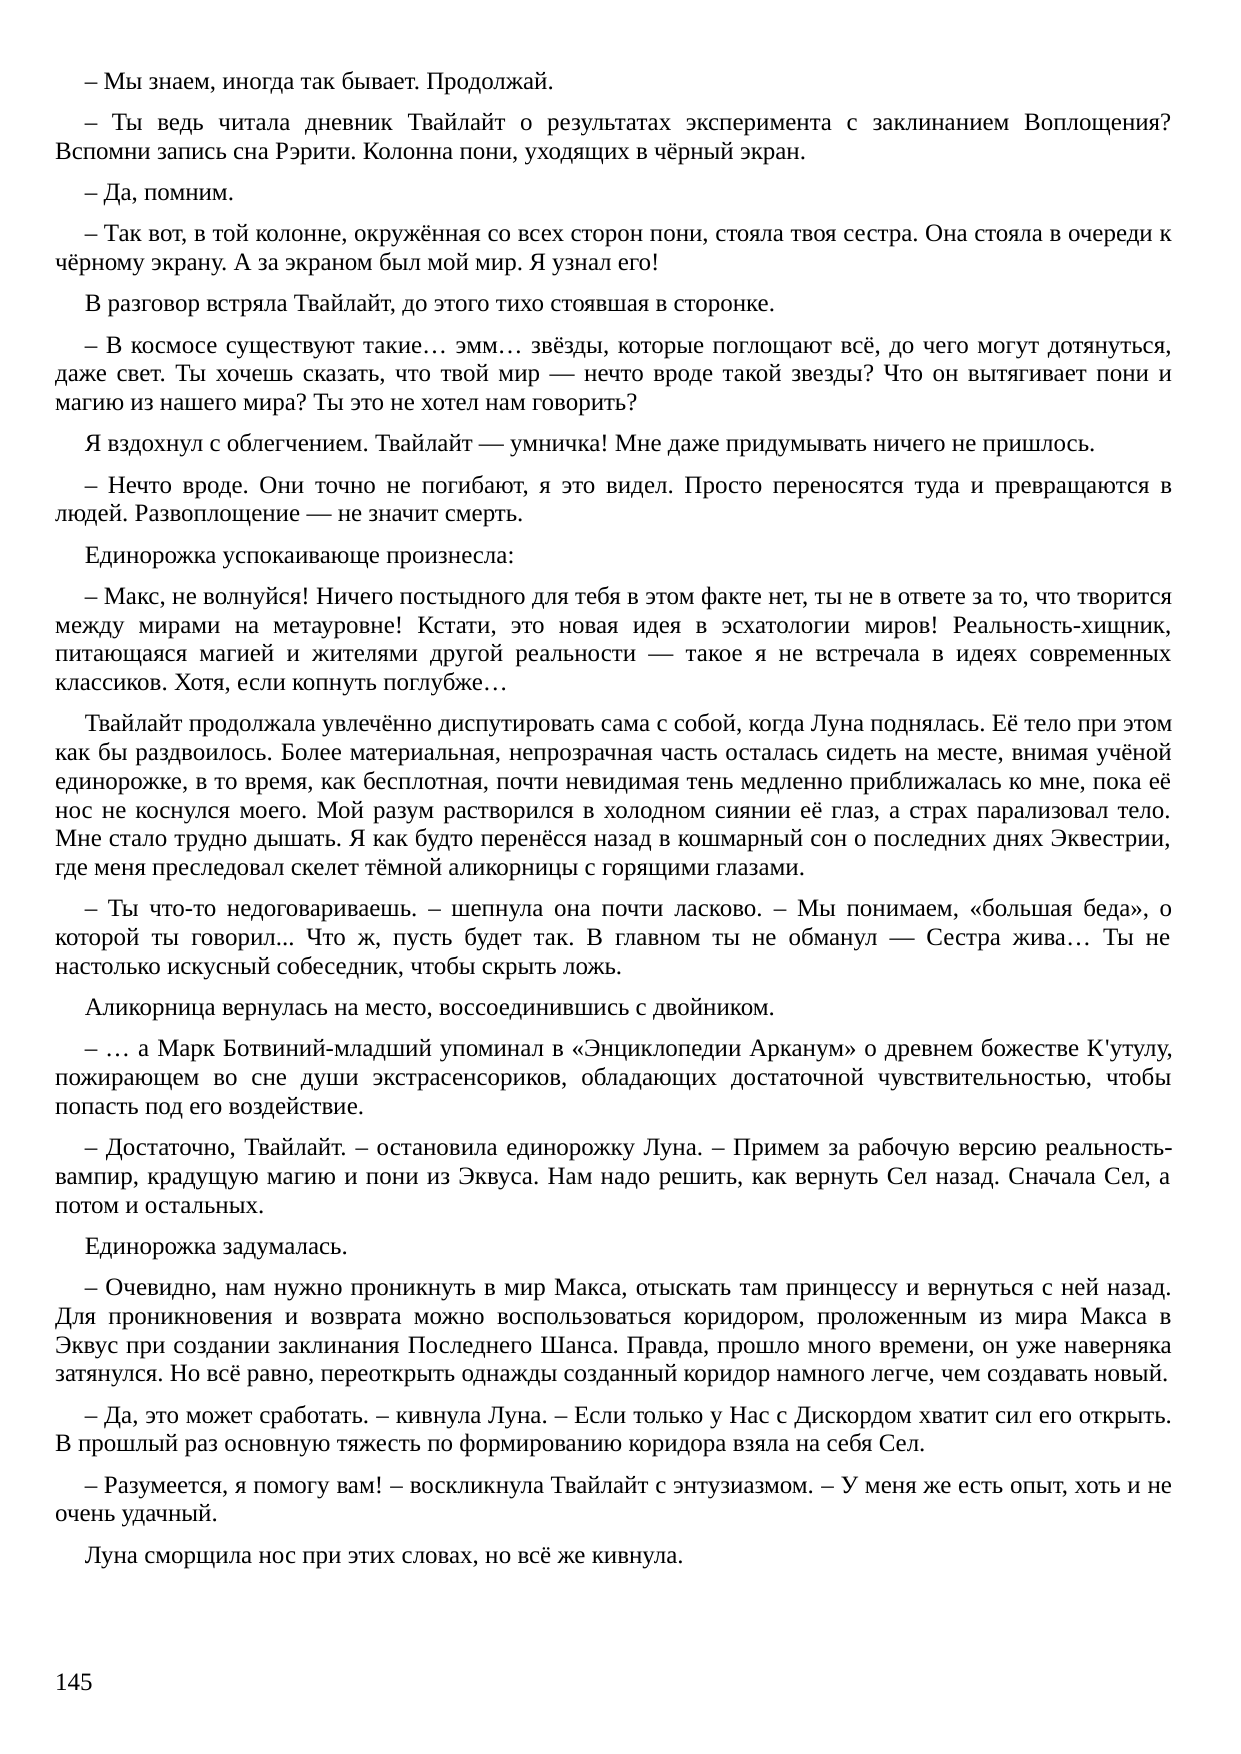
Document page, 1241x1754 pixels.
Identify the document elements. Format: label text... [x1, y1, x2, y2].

text В разговор встряла Твайлайт, до этого тихо стоявшая в сторонке. [55, 288, 1173, 317]
text – Ты ведь читала дневник Твайлайт о результатах эксперимента с заклинанием Воплощения? Вспомни запись сна Рэрити. Колонна пони, уходящих в чёрный экран. [55, 107, 1173, 165]
text – В космосе существуют такие… эмм… звёзды, которые поглощают всё, до чего могут дотянуться, даже свет. Ты хочешь сказать, что твой мир — нечто вроде такой звезды? Что он вытягивает пони и магию из нашего мира? Ты это не хотел нам говорить? [55, 330, 1173, 416]
text – Ты что-то недоговариваешь. – шепнула она почти ласково. – Мы понимаем, «большая беда», о которой ты говорил... Что ж, пусть будет так. В главном ты не обманул — Сестра жива… Ты не настолько искусный собеседник, чтобы скрыть ложь. [55, 893, 1173, 980]
text – Достаточно, Твайлайт. – остановила единорожку Луна. – Примем за рабочую версию реальность-вампир, крадущую магию и пони из Эквуса. Нам надо решить, как вернуть Сел назад. Сначала Сел, а потом и остальных. [55, 1132, 1173, 1218]
text – Нечто вроде. Они точно не погибают, я это видел. Просто переносятся туда и превращаются в людей. Развоплощение — не значит смерть. [55, 470, 1173, 527]
text – Очевидно, нам нужно проникнуть в мир Макса, отыскать там принцессу и вернуться с ней назад. Для проникновения и возврата можно воспользоваться коридором, проложенным из мира Макса в Эквус при создании заклинания Последнего Шанса. Правда, прошло много времени, он уже наверняка затянулся. Но всё равно, переоткрыть однажды созданный коридор намного легче, чем создавать новый. [55, 1272, 1173, 1387]
text – Мы знаем, иногда так бывает. Продолжай. [55, 66, 1173, 95]
text Я вздохнул с облегчением. Твайлайт — умничка! Мне даже придумывать ничего не пришлось. [55, 428, 1173, 457]
text Луна сморщила нос при этих словах, но всё же кивнула. [55, 1540, 1173, 1568]
text – Макс, не волнуйся! Ничего постыдного для тебя в этом факте нет, ты не в ответе за то, что творится между мирами на метауровне! Кстати, это новая идея в эсхатологии миров! Реальность-хищник, питающаяся магией и жителями другой реальности — такое я не встречала в идеях современных классиков. Хотя, если копнуть поглубже… [55, 581, 1173, 696]
text – Да, помним. [55, 177, 1173, 206]
text Единорожка успокаивающе произнесла: [55, 540, 1173, 568]
text – Так вот, в той колонне, окружённая со всех сторон пони, стояла твоя сестра. Она стояла в очереди к чёрному экрану. А за экраном был мой мир. Я узнал его! [55, 218, 1173, 276]
text Аликорница вернулась на место, воссоединившись с двойником. [55, 992, 1173, 1021]
text – … а Марк Ботвиний-младший упоминал в «Энциклопедии Арканум» о древнем божестве К'утулу, пожирающем во сне души экстрасенсориков, обладающих достаточной чувствительностью, чтобы попасть под его воздействие. [55, 1033, 1173, 1120]
text Твайлайт продолжала увлечённо диспутировать сама с собой, когда Луна поднялась. Её тело при этом как бы раздвоилось. Более материальная, непрозрачная часть осталась сидеть на месте, внимая учёной единорожке, в то время, как бесплотная, почти невидимая тень медленно приближалась ко мне, пока её нос не коснулся моего. Мой разум растворился в холодном сиянии её глаз, а страх парализовал тело. Мне стало трудно дышать. Я как будто перенёсся назад в кошмарный сон о последних днях Эквестрии, где меня преследовал скелет тёмной аликорницы с горящими глазами. [55, 708, 1173, 881]
text Единорожка задумалась. [55, 1231, 1173, 1260]
text – Да, это может сработать. – кивнула Луна. – Если только у Нас с Дискордом хватит сил его открыть. В прошлый раз основную тяжесть по формированию коридора взяла на себя Сел. [55, 1400, 1173, 1457]
text – Разумеется, я помогу вам! – воскликнула Твайлайт с энтузиазмом. – У меня же есть опыт, хоть и не очень удачный. [55, 1470, 1173, 1527]
